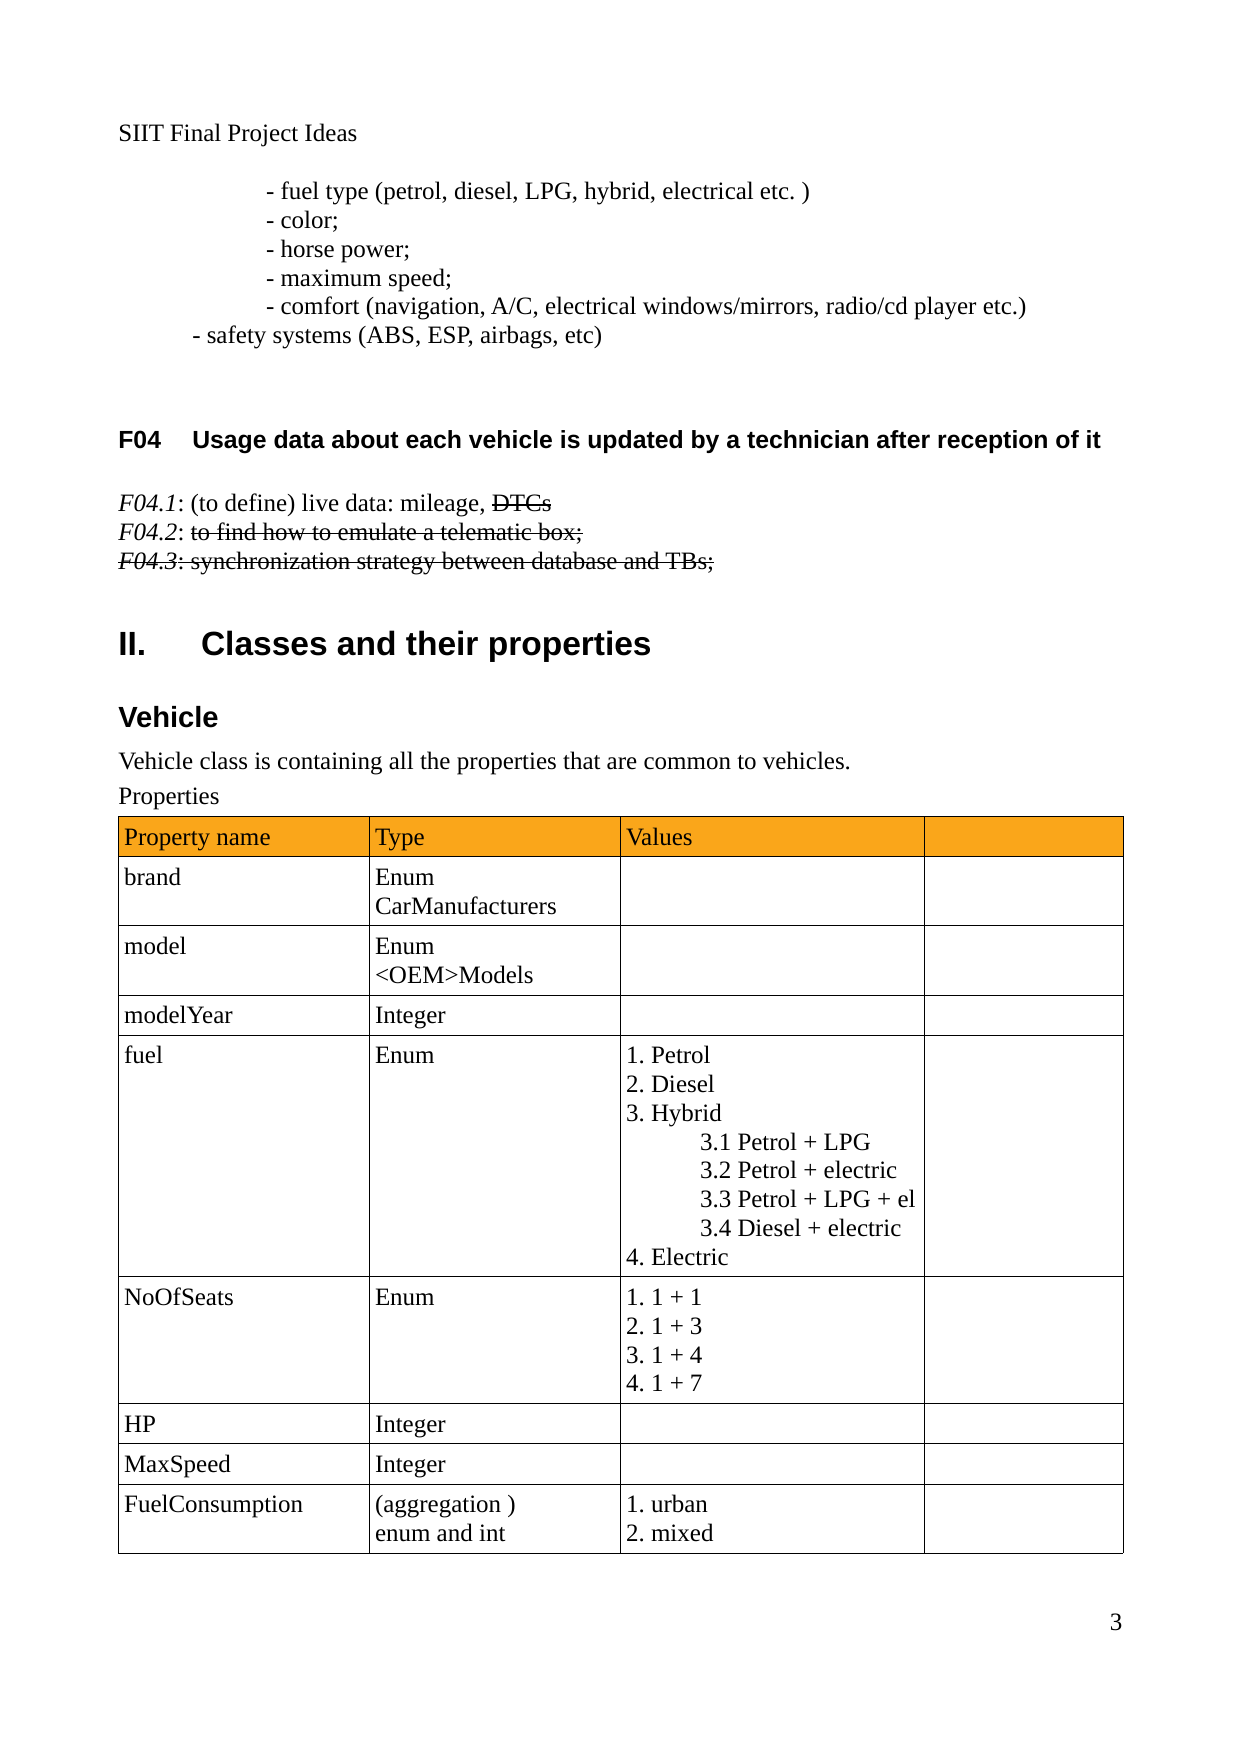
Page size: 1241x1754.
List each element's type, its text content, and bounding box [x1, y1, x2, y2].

table_cell [925, 1277, 1123, 1403]
table_cell Integer [370, 996, 620, 1035]
table_cell [621, 996, 924, 1035]
table_cell [925, 1485, 1123, 1553]
table_cell [925, 1444, 1123, 1483]
table_cell fuel [119, 1036, 369, 1276]
table_cell Enum <OEM>Models [370, 926, 620, 994]
text F04.2: to find how to emulate a telematic box; [118, 517, 1122, 546]
table_cell (aggregation ) enum and int [370, 1485, 620, 1553]
table_cell NoOfSeats [119, 1277, 369, 1403]
subtitle Classes and their properties [118, 624, 1122, 663]
table_cell [925, 926, 1123, 994]
table_cell Enum [370, 1277, 620, 1403]
table_cell HP [119, 1404, 369, 1443]
table_cell 1. urban 2. mixed [621, 1485, 924, 1553]
table_cell modelYear [119, 996, 369, 1035]
table_cell Enum CarManufacturers [370, 857, 620, 925]
table_header [925, 817, 1123, 856]
subtitle Usage data about each vehicle is updated by a technician after reception of it [118, 425, 1122, 453]
text - color; [266, 205, 1122, 234]
text - comfort (navigation, A/C, electrical windows/mirrors, radio/cd player etc.) [266, 291, 1122, 320]
text - horse power; [266, 234, 1122, 263]
table_cell [925, 1036, 1123, 1276]
text - safety systems (ABS, ESP, airbags, etc) [192, 320, 1122, 349]
table_cell [621, 857, 924, 925]
table_cell Integer [370, 1404, 620, 1443]
table_cell [925, 996, 1123, 1035]
text - maximum speed; [266, 263, 1122, 291]
table_cell [621, 1444, 924, 1483]
subtitle Vehicle [118, 700, 1122, 734]
table_cell [925, 1404, 1123, 1443]
text F04.1: (to define) live data: mileage, DTCs [118, 488, 1122, 517]
table_cell Integer [370, 1444, 620, 1483]
table_header Values [621, 817, 924, 856]
table_header Type [370, 817, 620, 856]
text - fuel type (petrol, diesel, LPG, hybrid, electrical etc. ) [266, 176, 1122, 205]
text Vehicle class is containing all the properties that are common to vehicles. [118, 746, 1122, 775]
table_cell MaxSpeed [119, 1444, 369, 1483]
table_cell [925, 857, 1123, 925]
table_header Property name [119, 817, 369, 856]
text Properties [118, 781, 1122, 810]
table_cell FuelConsumption [119, 1485, 369, 1553]
table_cell brand [119, 857, 369, 925]
table_cell 1. 1 + 1 2. 1 + 3 3. 1 + 4 4. 1 + 7 [621, 1277, 924, 1403]
text F04.3: synchronization strategy between database and TBs; [118, 546, 1122, 575]
table_cell [621, 926, 924, 994]
table_cell [621, 1404, 924, 1443]
table_cell 1. Petrol 2. Diesel 3. Hybrid 3.1 Petrol + LPG 3.2 Petrol + electric 3.3 Petrol + LPG + el 3.4 Diesel + electric 4. Electric [621, 1036, 924, 1276]
table_cell Enum [370, 1036, 620, 1276]
table_cell model [119, 926, 369, 994]
